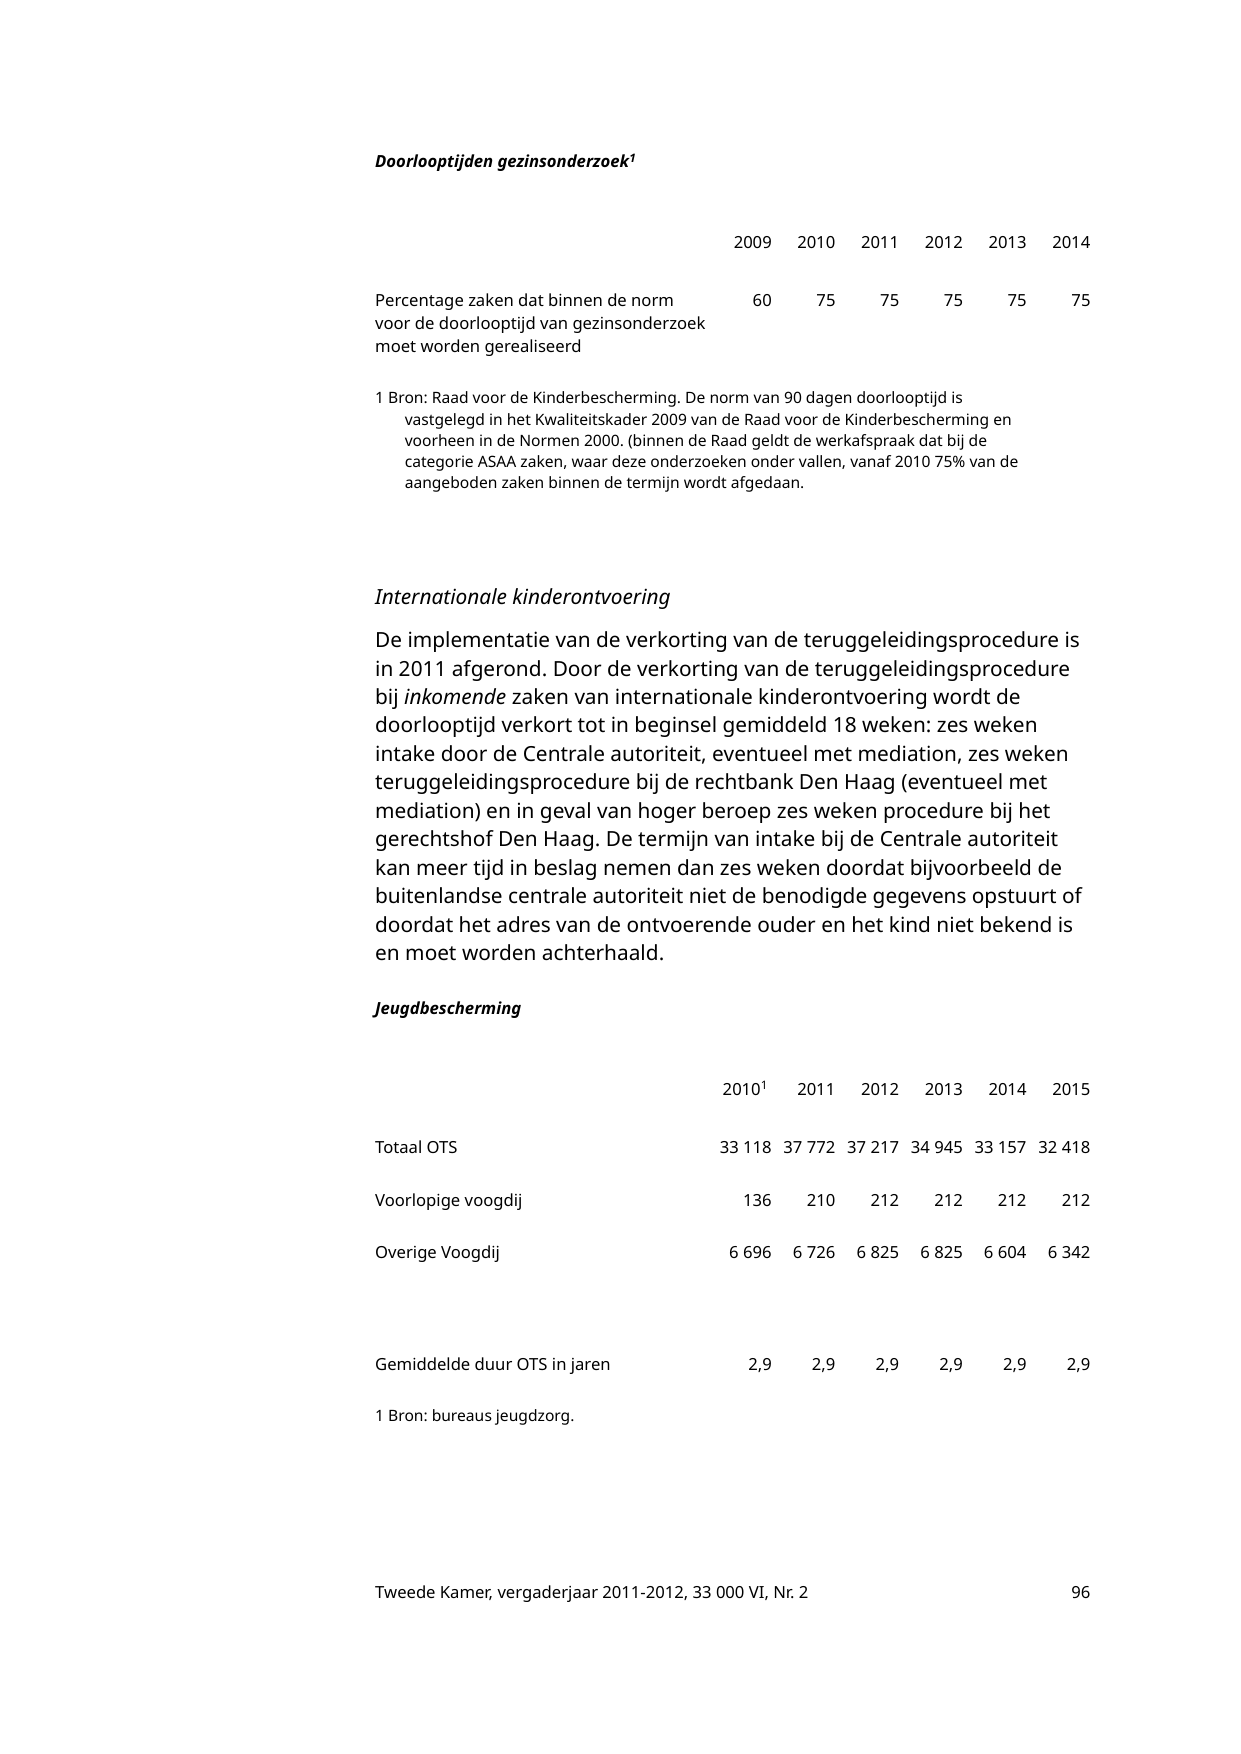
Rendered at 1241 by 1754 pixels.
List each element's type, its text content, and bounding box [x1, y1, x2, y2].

table_cell Voorlopige voogdij [375, 1188, 708, 1241]
table_cell 33 157 [963, 1136, 1026, 1188]
text Internationale kinderontvoering [375, 582, 1090, 610]
table_header 2012 [835, 1077, 899, 1136]
table_cell 75 [771, 289, 835, 387]
table_cell 212 [1026, 1188, 1090, 1241]
table_cell 6 696 [708, 1241, 771, 1294]
text Doorlooptijden gezinsonderzoek1 [375, 150, 1090, 173]
table_header 2014 [963, 1077, 1026, 1136]
table_cell 75 [899, 289, 963, 387]
table_cell 136 [708, 1188, 771, 1241]
table_cell 75 [835, 289, 899, 387]
table_cell [835, 1294, 899, 1352]
table_header [375, 1077, 708, 1136]
table_cell 60 [708, 289, 771, 387]
table_cell 6 825 [835, 1241, 899, 1294]
table_header 2011 [771, 1077, 835, 1136]
table_header 2012 [899, 231, 963, 289]
table_cell [771, 1294, 835, 1352]
text Jeugdbescherming [375, 997, 1090, 1019]
table_cell Totaal OTS [375, 1136, 708, 1188]
table_header 2009 [708, 231, 771, 289]
text De implementatie van de verkorting van de teruggeleidingsprocedure is in 2011 afgerond. Door de verkorting van de teruggeleidingsprocedure bij inkomende zaken van internationale kinderontvoering wordt de doorlooptijd verkort tot in beginsel gemiddeld 18 weken: zes weken intake door de Centrale autoriteit, eventueel met mediation, zes weken teruggeleidingsprocedure bij de rechtbank Den Haag (eventueel met mediation) en in geval van hoger beroep zes weken procedure bij het gerechtshof Den Haag. De termijn van intake bij de Centrale autoriteit kan meer tijd in beslag nemen dan zes weken doordat bijvoorbeeld de buitenlandse centrale autoriteit niet de benodigde gegevens opstuurt of doordat het adres van de ontvoerende ouder en het kind niet bekend is en moet worden achterhaald. [375, 625, 1090, 967]
table_cell 34 945 [899, 1136, 963, 1188]
table_cell Overige Voogdij [375, 1241, 708, 1294]
table_cell 6 825 [899, 1241, 963, 1294]
table_cell 2,9 [771, 1352, 835, 1405]
table_header 2013 [963, 231, 1026, 289]
table_cell 33 118 [708, 1136, 771, 1188]
table_cell [708, 1294, 771, 1352]
table_header [375, 231, 708, 289]
table_cell 2,9 [835, 1352, 899, 1405]
table_cell 37 772 [771, 1136, 835, 1188]
table_cell 212 [963, 1188, 1026, 1241]
table_cell 2,9 [963, 1352, 1026, 1405]
table_cell [1026, 1294, 1090, 1352]
table_cell 2,9 [708, 1352, 771, 1405]
table_cell 212 [835, 1188, 899, 1241]
table_cell 6 604 [963, 1241, 1026, 1294]
table_cell 32 418 [1026, 1136, 1090, 1188]
table_cell 75 [1026, 289, 1090, 387]
table_header 20101 [708, 1077, 771, 1136]
table_cell 212 [899, 1188, 963, 1241]
table_cell Percentage zaken dat binnen de norm voor de doorlooptijd van gezinsonderzoek moet worden gerealiseerd [375, 289, 708, 387]
table_cell 1 Bron: Raad voor de Kinderbescherming. De norm van 90 dagen doorlooptijd is vastgelegd in het Kwaliteitskader 2009 van de Raad voor de Kinderbescherming en voorheen in de Normen 2000. (binnen de Raad geldt de werkafspraak dat bij de categorie ASAA zaken, waar deze onderzoeken onder vallen, vanaf 2010 75% van de aangeboden zaken binnen de termijn wordt afgedaan. [375, 387, 1026, 523]
table_header 2014 [1026, 231, 1090, 289]
table_cell [963, 1294, 1026, 1352]
table_cell 37 217 [835, 1136, 899, 1188]
table_header 2010 [771, 231, 835, 289]
table_cell 2,9 [1026, 1352, 1090, 1405]
table_header 2011 [835, 231, 899, 289]
table_header 2015 [1026, 1077, 1090, 1136]
table_cell Gemiddelde duur OTS in jaren [375, 1352, 708, 1405]
table_cell 75 [963, 289, 1026, 387]
table_cell 6 342 [1026, 1241, 1090, 1294]
table_header 2013 [899, 1077, 963, 1136]
table_cell 6 726 [771, 1241, 835, 1294]
table_cell 2,9 [899, 1352, 963, 1405]
table_cell 210 [771, 1188, 835, 1241]
table_cell [375, 1294, 708, 1352]
table_cell 1 Bron: bureaus jeugdzorg. [375, 1405, 1090, 1456]
table_cell [899, 1294, 963, 1352]
